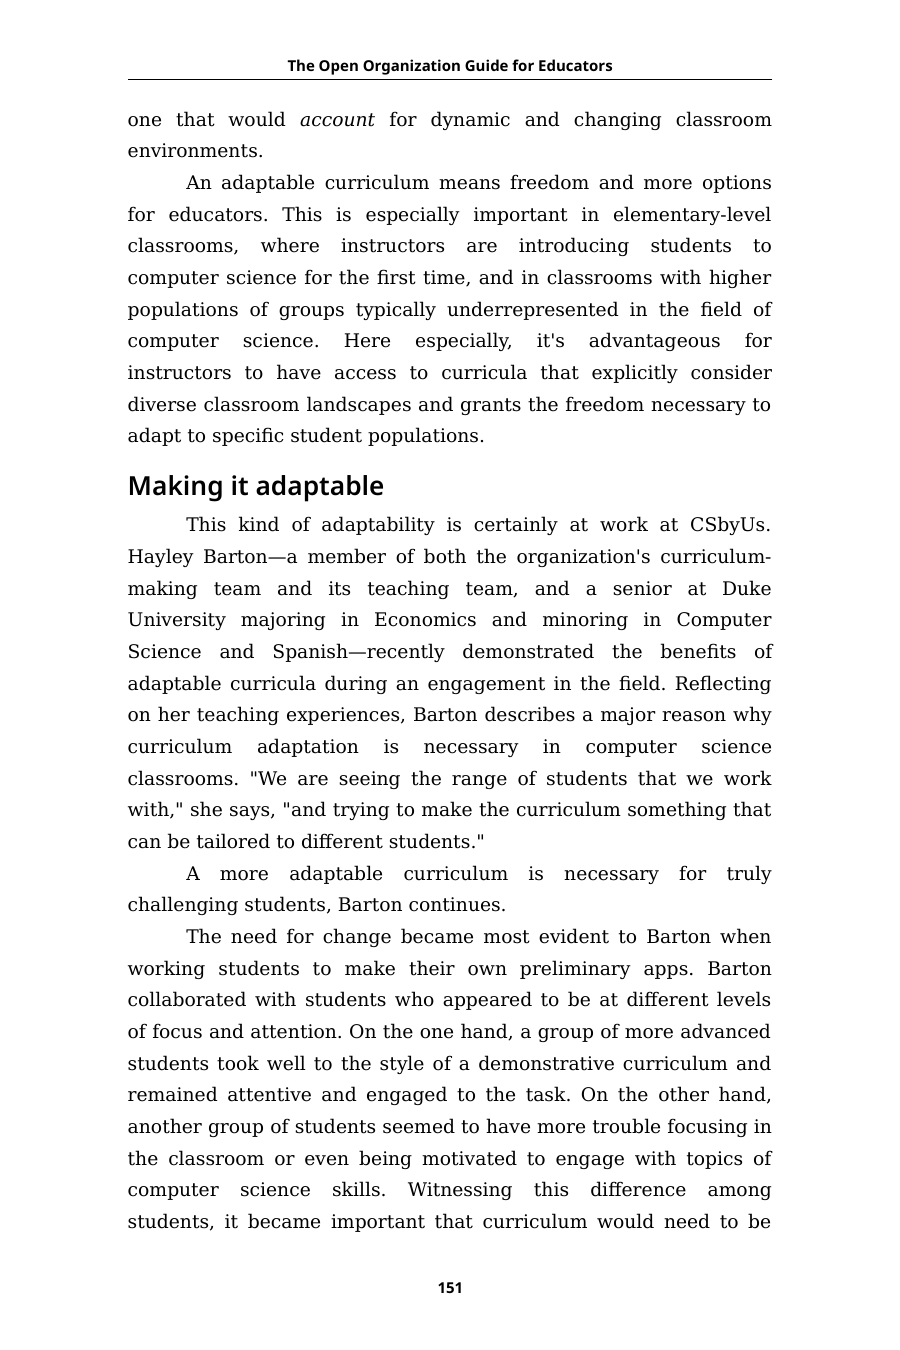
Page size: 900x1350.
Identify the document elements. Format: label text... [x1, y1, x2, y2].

text A more adaptable curriculum is necessary for truly challenging students, Barton continues. [127, 863, 772, 916]
subtitle Making it adaptable [127, 472, 772, 502]
text An adaptable curriculum means freedom and more options for educators. This is especially important in elementary-level classrooms, where instructors are introducing students to computer science for the first time, and in classrooms with higher populations of groups typically underrepresented in the field of computer science. Here especially, it's advantageous for instructors to have access to curricula that explicitly consider diverse classroom landscapes and grants the freedom necessary to adapt to specific student populations. [127, 172, 772, 447]
text This kind of adaptability is certainly at work at CSbyUs. Hayley Barton—a member of both the organization's curriculum-making team and its teaching team, and a senior at Duke University majoring in Economics and minoring in Computer Science and Spanish—recently demonstrated the benefits of adaptable curricula during an engagement in the field. Reflecting on her teaching experiences, Barton describes a major reason why curriculum adaptation is necessary in computer science classrooms. "We are seeing the range of students that we work with," she says, "and trying to make the curriculum something that can be tailored to different students." [127, 514, 772, 853]
text one that would account for dynamic and changing classroom environments. [127, 109, 772, 162]
text The need for change became most evident to Barton when working students to make their own preliminary apps. Barton collaborated with students who appeared to be at different levels of focus and attention. On the one hand, a group of more advanced students took well to the style of a demonstrative curriculum and remained attentive and engaged to the task. On the other hand, another group of students seemed to have more trouble focusing in the classroom or even being motivated to engage with topics of computer science skills. Witnessing this difference among students, it became important that curriculum would need to be [127, 926, 772, 1233]
